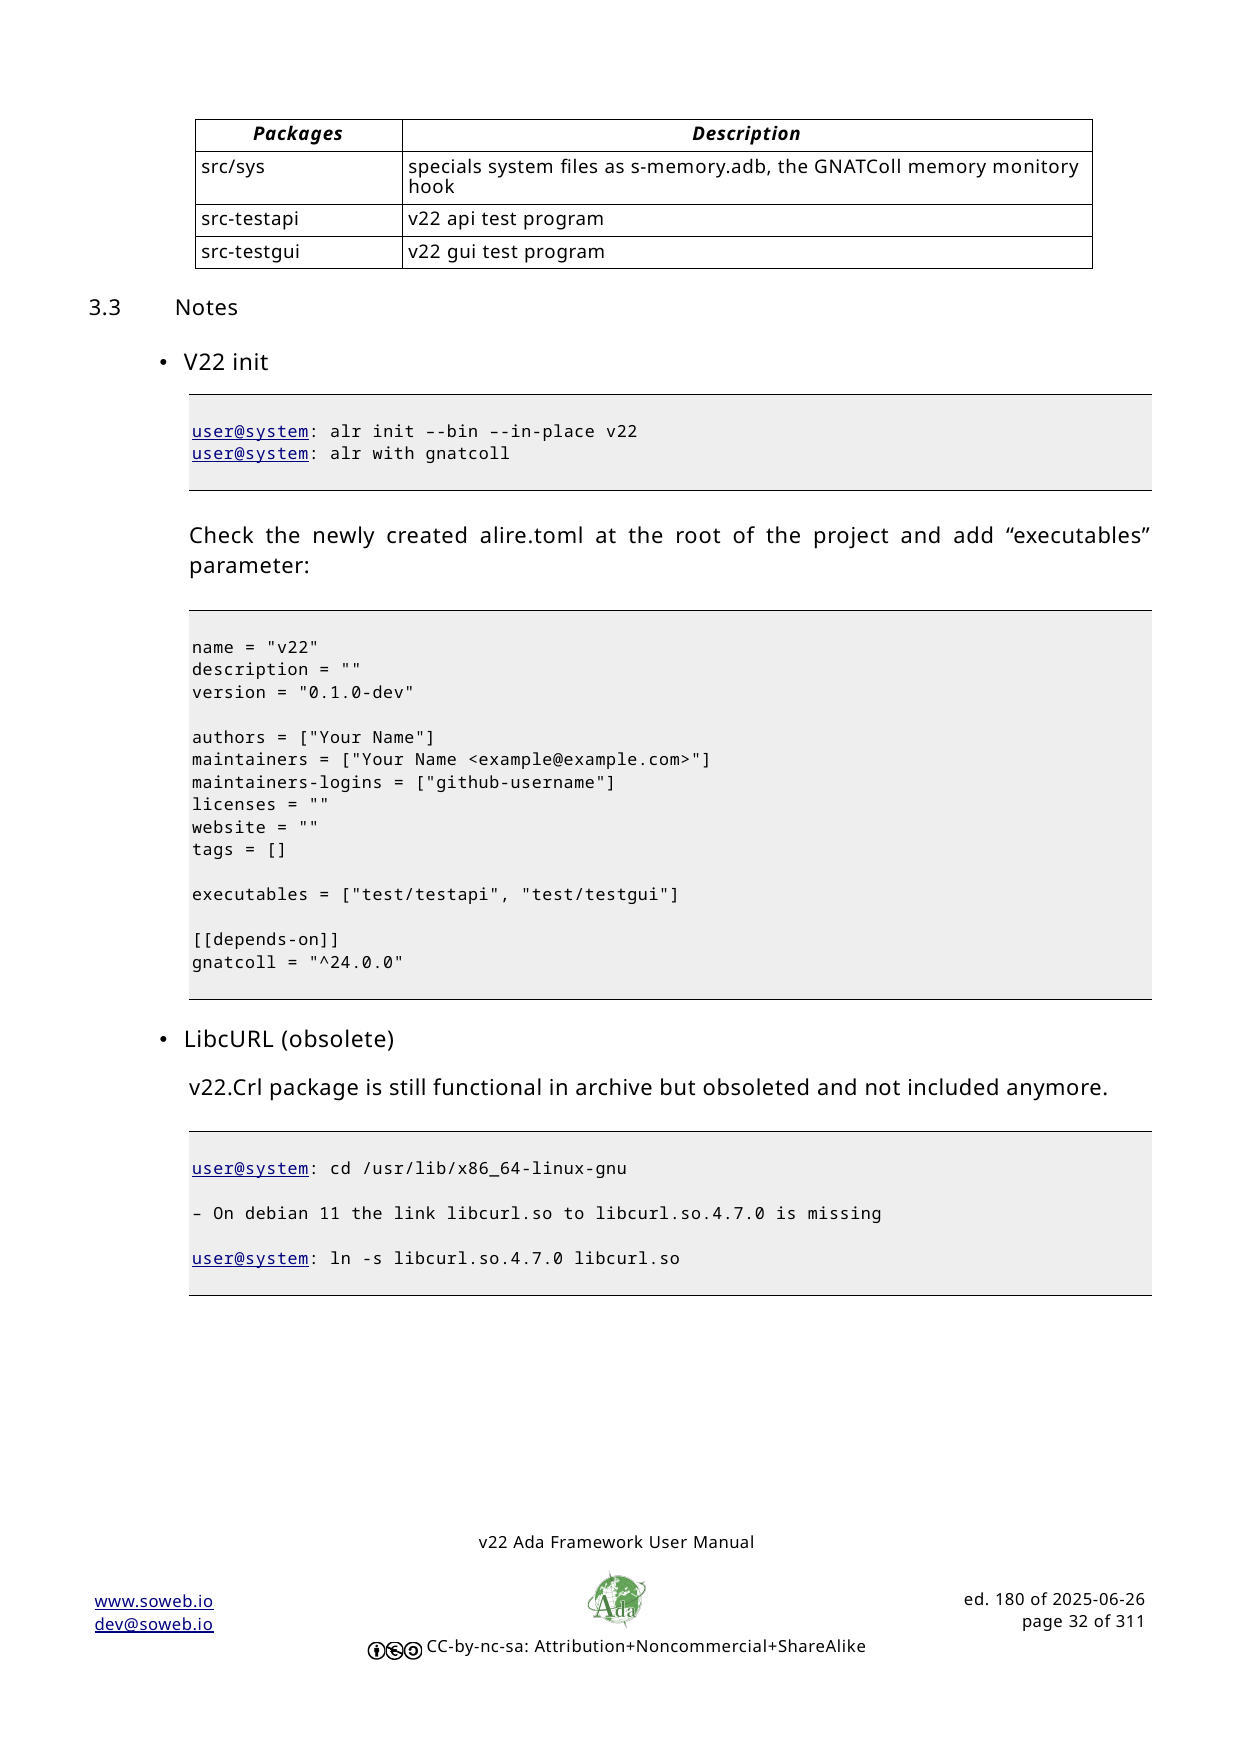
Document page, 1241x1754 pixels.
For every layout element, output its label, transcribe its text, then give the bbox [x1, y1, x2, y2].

list authors = ["Your Name"] [189, 723, 1152, 745]
table_cell v22 gui test program [403, 237, 1092, 268]
list user@system: alr init –-bin –-in-place v22 user@system: alr with gnatcoll [189, 395, 1152, 490]
list name = "v22" [189, 611, 1152, 655]
list description = "" [189, 655, 1152, 678]
list executables = ["test/testapi", "test/testgui"] [189, 880, 1152, 903]
text v22.Crl package is still functional in archive but obsoleted and not included anymore. [189, 1071, 1152, 1101]
table_cell v22 api test program [403, 205, 1092, 236]
picture [587, 1570, 646, 1629]
table_header Description [403, 120, 1092, 151]
picture [367, 1642, 423, 1660]
list tags = [] [189, 835, 1152, 858]
list maintainers-logins = ["github-username"] [189, 768, 1152, 790]
table_cell src-testgui [196, 237, 402, 268]
list gnatcoll = "^24.0.0" [189, 948, 1152, 999]
table_cell specials system files as s-memory.adb, the GNATColl memory monitory hook [403, 152, 1092, 203]
text Check the newly created alire.toml at the root of the project and add “executables” parameter: [189, 520, 1152, 580]
subtitle V22 init [159, 345, 1152, 377]
subtitle LibcURL (obsolete) [159, 1022, 1152, 1054]
table_cell src-testapi [196, 205, 402, 236]
list [[depends-on]] [189, 925, 1152, 948]
list website = "" [189, 813, 1152, 835]
subtitle Notes [88, 292, 1152, 322]
table_cell src/sys [196, 152, 402, 203]
list user@system: cd /usr/lib/x86_64-linux-gnu – On debian 11 the link libcurl.so to libcurl.so.4.7.0 is missing user@system: ln -s libcurl.so.4.7.0 libcurl.so [189, 1132, 1152, 1295]
list licenses = "" [189, 790, 1152, 813]
list version = "0.1.0-dev" [189, 678, 1152, 700]
list maintainers = ["Your Name <example@example.com>"] [189, 745, 1152, 768]
table_header Packages [196, 120, 402, 151]
